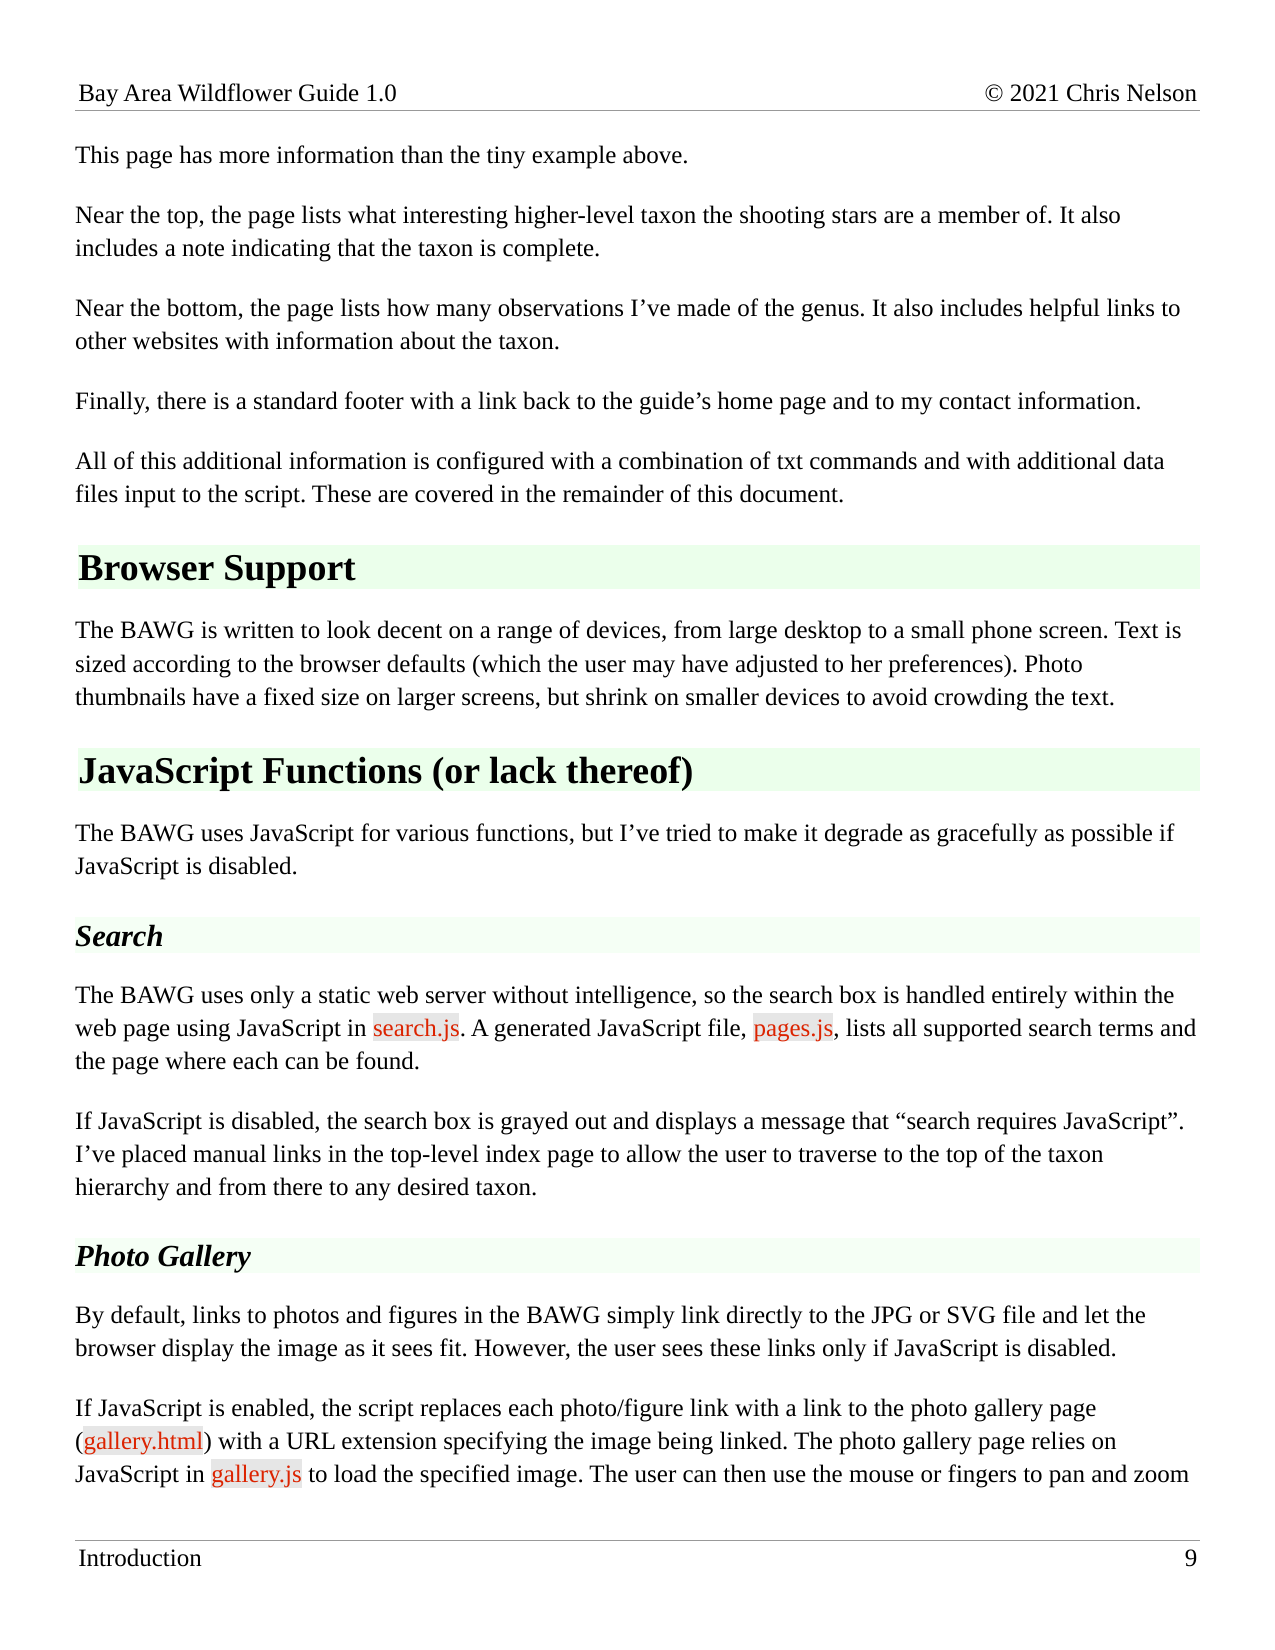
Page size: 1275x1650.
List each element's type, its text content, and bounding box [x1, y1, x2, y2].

text The BAWG is written to look decent on a range of devices, from large desktop to a small phone screen. Text is sized according to the browser defaults (which the user may have adjusted to her preferences). Photo thumbnails have a fixed size on larger screens, but shrink on smaller devices to avoid crowding the text. [75, 616, 1200, 710]
subtitle Browser Support [78, 545, 1200, 589]
subtitle Photo Gallery [75, 1238, 1200, 1273]
text Finally, there is a standard footer with a link back to the guide’s home page and to my contact information. [75, 386, 1200, 415]
text If JavaScript is enabled, the script replaces each photo/figure link with a link to the photo gallery page (gallery.html) with a URL extension specifying the image being linked. The photo gallery page relies on JavaScript in gallery.js to load the specified image. The user can then use the mouse or fingers to pan and zoom [75, 1393, 1200, 1488]
subtitle JavaScript Functions (or lack thereof) [78, 748, 1200, 791]
text All of this additional information is configured with a combination of txt commands and with additional data files input to the script. These are covered in the remainder of this document. [75, 446, 1200, 508]
text This page has more information than the tiny example above. [75, 140, 1200, 169]
text The BAWG uses only a static web server without intelligence, so the search box is handled entirely within the web page using JavaScript in search.js. A generated JavaScript file, pages.js, lists all supported search terms and the page where each can be found. [75, 980, 1200, 1074]
subtitle Search [75, 917, 1200, 953]
text Near the top, the page lists what interesting higher-level taxon the shooting stars are a member of. It also includes a note indicating that the taxon is complete. [75, 200, 1200, 262]
text By default, links to photos and figures in the BAWG simply link directly to the JPG or SVG file and let the browser display the image as it sees fit. However, the user sees these links only if JavaScript is disabled. [75, 1300, 1200, 1362]
text If JavaScript is disabled, the search box is grayed out and displays a message that “search requires JavaScript”. I’ve placed manual links in the top-level index page to allow the user to traverse to the top of the taxon hierarchy and from there to any desired taxon. [75, 1106, 1200, 1201]
text Near the bottom, the page lists how many observations I’ve made of the genus. It also includes helpful links to other websites with information about the taxon. [75, 293, 1200, 355]
text The BAWG uses JavaScript for various functions, but I’ve tried to make it degrade as gracefully as possible if JavaScript is disabled. [75, 818, 1200, 880]
